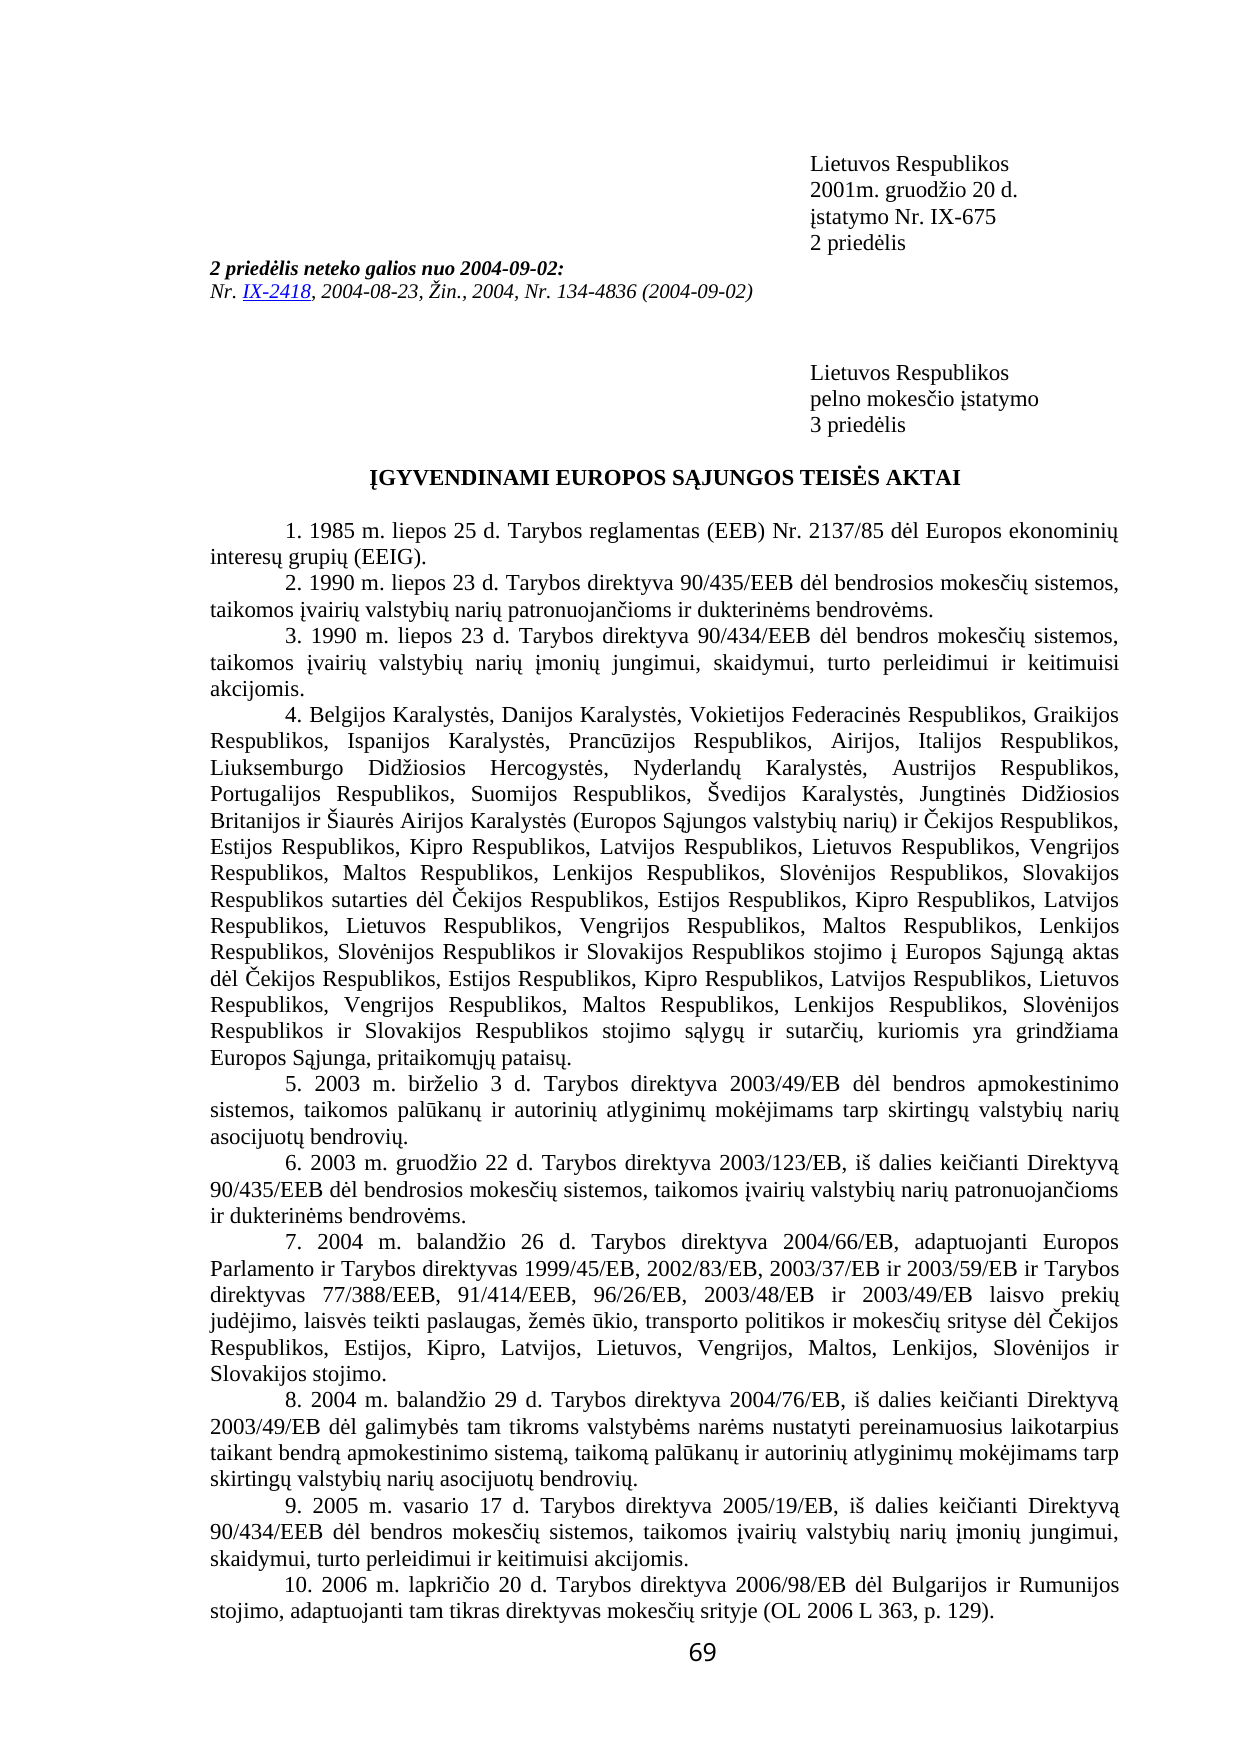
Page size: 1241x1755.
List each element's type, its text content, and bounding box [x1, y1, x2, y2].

text 4. Belgijos Karalystės, Danijos Karalystės, Vokietijos Federacinės Respublikos, Graikijos Respublikos, Ispanijos Karalystės, Prancūzijos Respublikos, Airijos, Italijos Respublikos, Liuksemburgo Didžiosios Hercogystės, Nyderlandų Karalystės, Austrijos Respublikos, Portugalijos Respublikos, Suomijos Respublikos, Švedijos Karalystės, Jungtinės Didžiosios Britanijos ir Šiaurės Airijos Karalystės (Europos Sąjungos valstybių narių) ir Čekijos Respublikos, Estijos Respublikos, Kipro Respublikos, Latvijos Respublikos, Lietuvos Respublikos, Vengrijos Respublikos, Maltos Respublikos, Lenkijos Respublikos, Slovėnijos Respublikos, Slovakijos Respublikos sutarties dėl Čekijos Respublikos, Estijos Respublikos, Kipro Respublikos, Latvijos Respublikos, Lietuvos Respublikos, Vengrijos Respublikos, Maltos Respublikos, Lenkijos Respublikos, Slovėnijos Respublikos ir Slovakijos Respublikos stojimo į Europos Sąjungą aktas dėl Čekijos Respublikos, Estijos Respublikos, Kipro Respublikos, Latvijos Respublikos, Lietuvos Respublikos, Vengrijos Respublikos, Maltos Respublikos, Lenkijos Respublikos, Slovėnijos Respublikos ir Slovakijos Respublikos stojimo sąlygų ir sutarčių, kuriomis yra grindžiama Europos Sąjunga, pritaikomųjų pataisų. [210, 701, 1120, 1070]
text 6. 2003 m. gruodžio 22 d. Tarybos direktyva 2003/123/EB, iš dalies keičianti Direktyvą 90/435/EEB dėl bendrosios mokesčių sistemos, taikomos įvairių valstybių narių patronuojančioms ir dukterinėms bendrovėms. [210, 1149, 1120, 1228]
text Lietuvos Respublikos [810, 359, 1120, 385]
text 8. 2004 m. balandžio 29 d. Tarybos direktyva 2004/76/EB, iš dalies keičianti Direktyvą 2003/49/EB dėl galimybės tam tikroms valstybėms narėms nustatyti pereinamuosius laikotarpius taikant bendrą apmokestinimo sistemą, taikomą palūkanų ir autorinių atlyginimų mokėjimams tarp skirtingų valstybių narių asocijuotų bendrovių. [210, 1386, 1120, 1492]
text pelno mokesčio įstatymo [735, 385, 1120, 411]
subtitle ĮGYVENDINAMI EUROPOS SĄJUNGOS TEISĖS AKTAI [210, 464, 1120, 490]
text 1. 1985 m. liepos 25 d. Tarybos reglamentas (EEB) Nr. 2137/85 dėl Europos ekonominių interesų grupių (EEIG). [210, 517, 1120, 569]
text 3. 1990 m. liepos 23 d. Tarybos direktyva 90/434/EEB dėl bendros mokesčių sistemos, taikomos įvairių valstybių narių įmonių jungimui, skaidymui, turto perleidimui ir keitimuisi akcijomis. [210, 622, 1120, 701]
text Nr. IX-2418, 2004-08-23, Žin., 2004, Nr. 134-4836 (2004-09-02) [210, 279, 1120, 303]
text 2001m. gruodžio 20 d. [810, 176, 1120, 203]
text 2. 1990 m. liepos 23 d. Tarybos direktyva 90/435/EEB dėl bendrosios mokesčių sistemos, taikomos įvairių valstybių narių patronuojančioms ir dukterinėms bendrovėms. [210, 569, 1120, 622]
text 5. 2003 m. birželio 3 d. Tarybos direktyva 2003/49/EB dėl bendros apmokestinimo sistemos, taikomos palūkanų ir autorinių atlyginimų mokėjimams tarp skirtingų valstybių narių asocijuotų bendrovių. [210, 1070, 1120, 1149]
text 2 priedėlis [810, 229, 1120, 255]
text 10. 2006 m. lapkričio 20 d. Tarybos direktyva 2006/98/EB dėl Bulgarijos ir Rumunijos stojimo, adaptuojanti tam tikras direktyvas mokesčių srityje (OL 2006 L 363, p. 129). [210, 1571, 1120, 1624]
text 9. 2005 m. vasario 17 d. Tarybos direktyva 2005/19/EB, iš dalies keičianti Direktyvą 90/434/EEB dėl bendros mokesčių sistemos, taikomos įvairių valstybių narių įmonių jungimui, skaidymui, turto perleidimui ir keitimuisi akcijomis. [210, 1492, 1120, 1571]
text Lietuvos Respublikos [810, 150, 1120, 176]
text 3 priedėlis [735, 411, 1120, 438]
text 2 priedėlis neteko galios nuo 2004-09-02: [210, 255, 1120, 279]
text įstatymo Nr. IX-675 [810, 203, 1120, 229]
text 7. 2004 m. balandžio 26 d. Tarybos direktyva 2004/66/EB, adaptuojanti Europos Parlamento ir Tarybos direktyvas 1999/45/EB, 2002/83/EB, 2003/37/EB ir 2003/59/EB ir Tarybos direktyvas 77/388/EEB, 91/414/EEB, 96/26/EB, 2003/48/EB ir 2003/49/EB laisvo prekių judėjimo, laisvės teikti paslaugas, žemės ūkio, transporto politikos ir mokesčių srityse dėl Čekijos Respublikos, Estijos, Kipro, Latvijos, Lietuvos, Vengrijos, Maltos, Lenkijos, Slovėnijos ir Slovakijos stojimo. [210, 1228, 1120, 1386]
